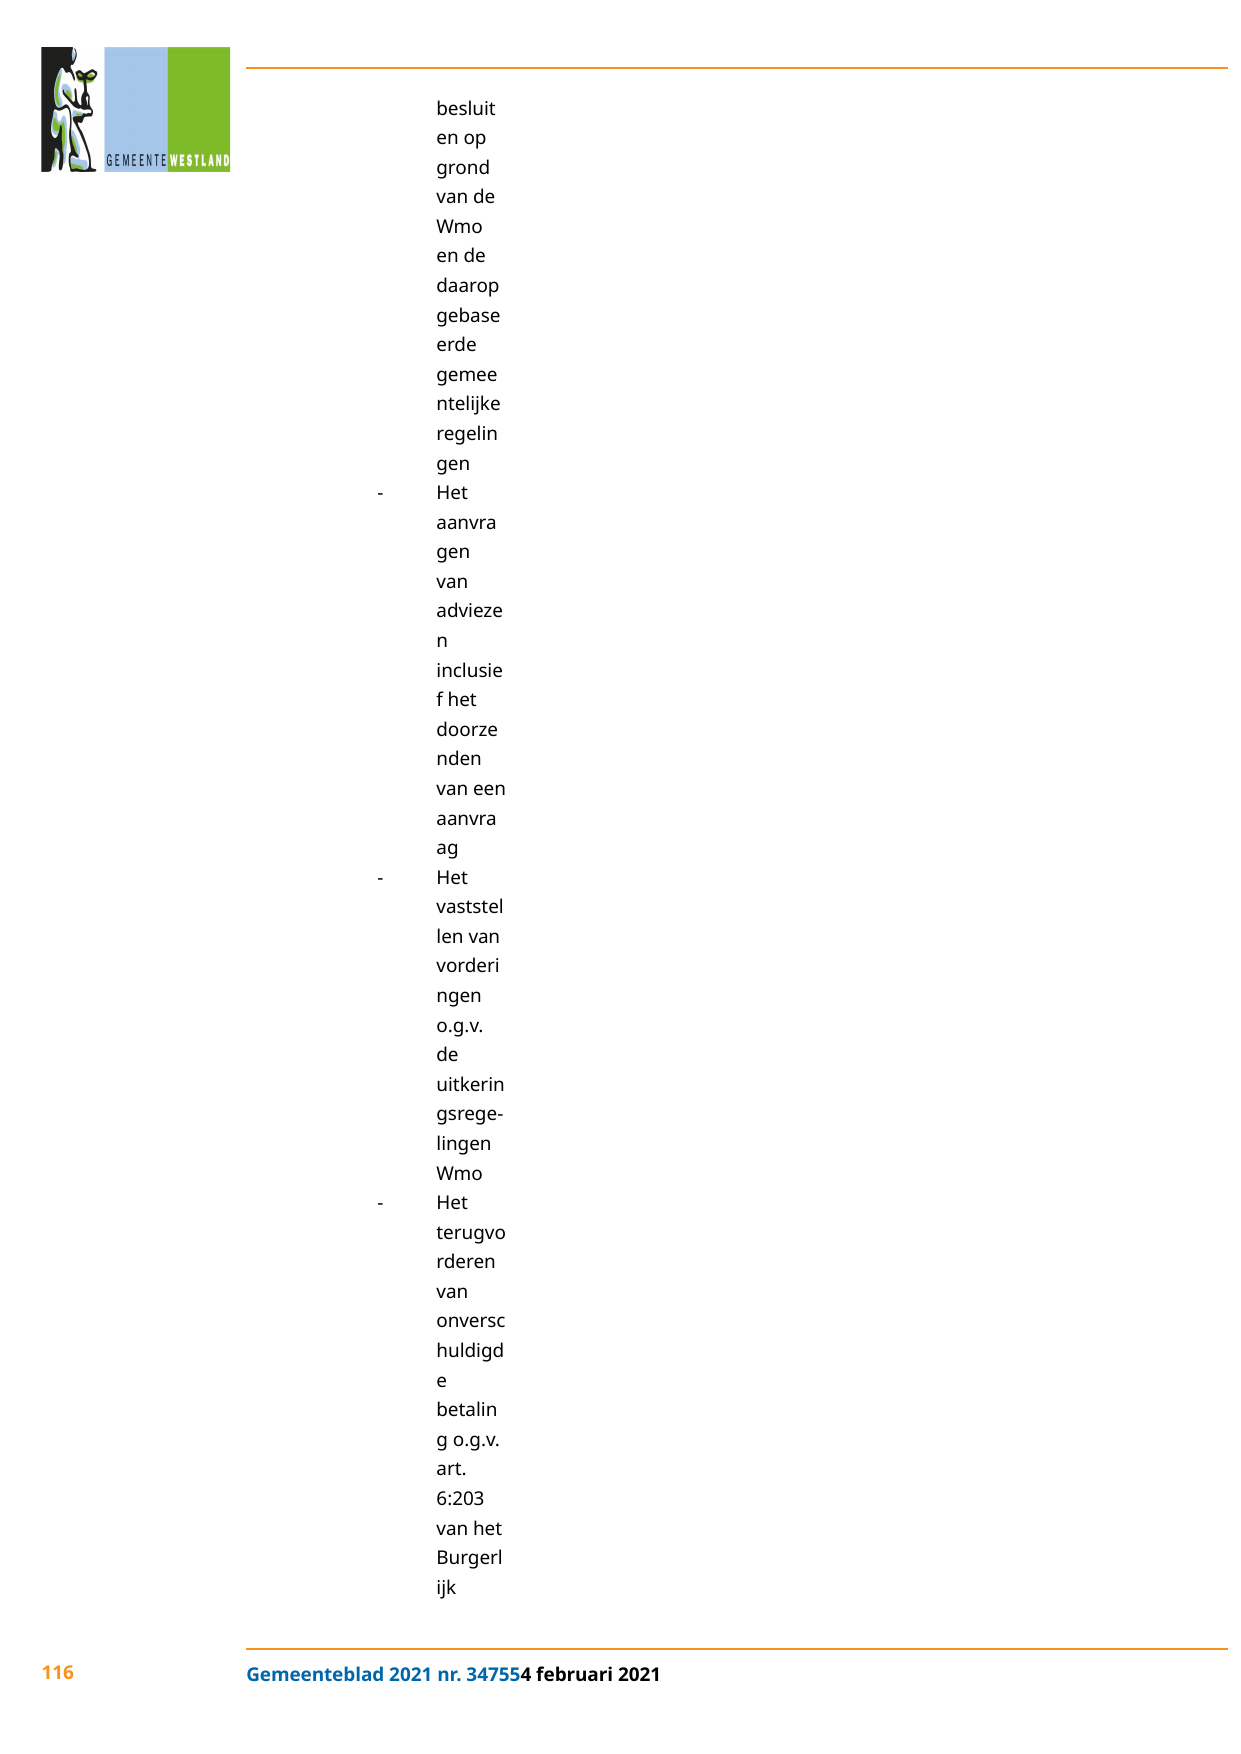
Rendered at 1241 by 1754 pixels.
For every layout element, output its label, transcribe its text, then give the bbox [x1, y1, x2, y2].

table_cell [764, 95, 893, 1600]
table_cell besluiten op grond van de Wmo en de daarop gebaseerde gemeentelijke regelingen Het aanvragen van adviezen inclusief het doorzenden van een aanvraag Het vaststellen van vorderingen o.g.v. de uitkeringsrege­lingen Wmo Het terugvorderen van onverschuldigde betaling o.g.v. art. 6:203 van het Burgerlijk [377, 95, 506, 1600]
table_cell [1023, 95, 1152, 1600]
table_cell [506, 95, 635, 1600]
table_cell [635, 95, 764, 1600]
table_cell [894, 95, 1022, 1600]
picture [41, 47, 231, 172]
table_cell [248, 95, 377, 1600]
